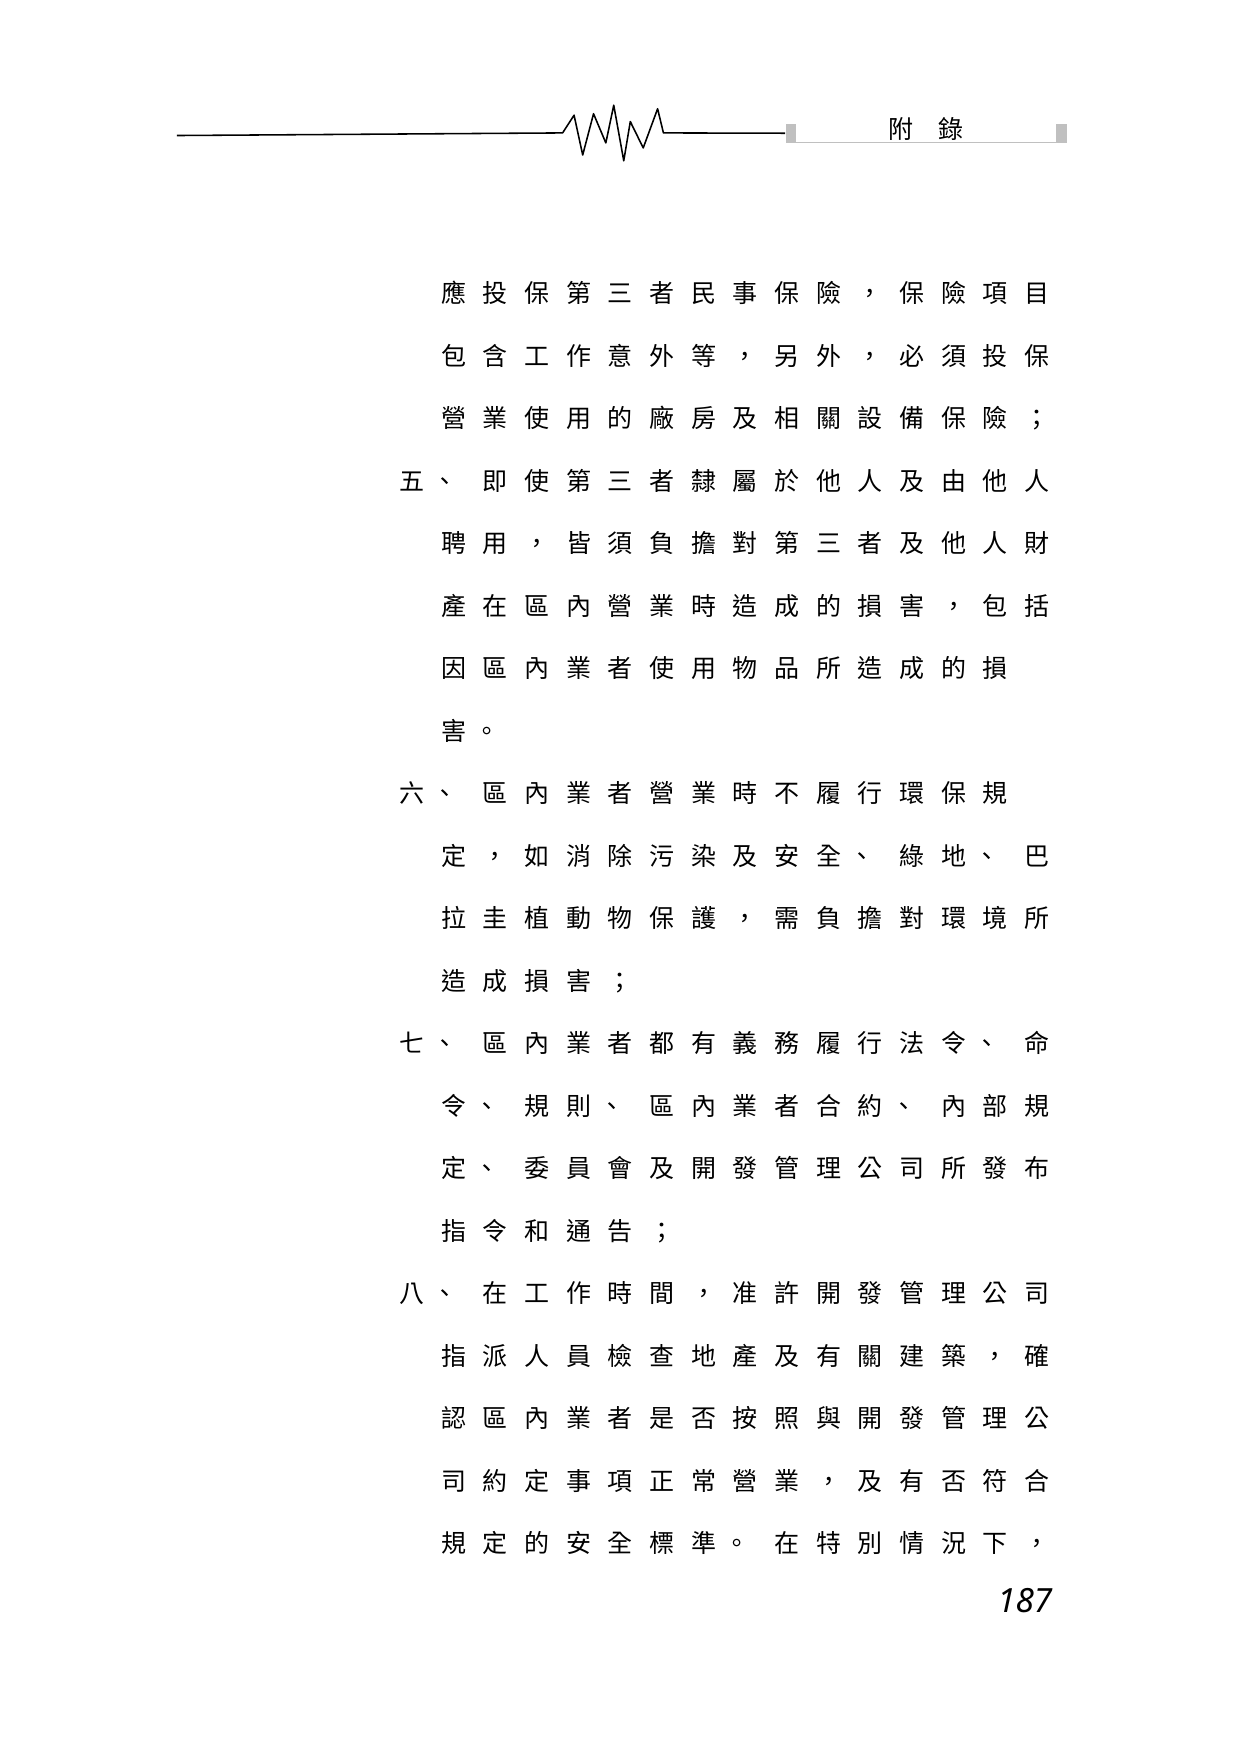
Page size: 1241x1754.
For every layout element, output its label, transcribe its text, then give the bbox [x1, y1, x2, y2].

text 七、區內業者都有義務履行法令、命令、規則、區內業者合約、內部規定、委員會及開發管理公司所發布指令和通告； [355, 1000, 1058, 1250]
text 六、區內業者營業時不履行環保規定，如消除污染及安全、綠地、巴拉圭植動物保護，需負擔對環境所造成損害； [355, 750, 1058, 1000]
text 八、在工作時間，准許開發管理公司指派人員檢查地產及有關建築，確認區內業者是否按照與開發管理公司約定事項正常營業，及有否符合規定的安全標準。在特別情況下， [355, 1250, 1058, 1563]
text 應投保第三者民事保險，保險項目包含工作意外等，另外，必須投保營業使用的廠房及相關設備保險； [355, 250, 1058, 438]
text 五、即使第三者隸屬於他人及由他人聘用，皆須負擔對第三者及他人財產在區內營業時造成的損害，包括因區內業者使用物品所造成的損害。 [355, 438, 1058, 750]
